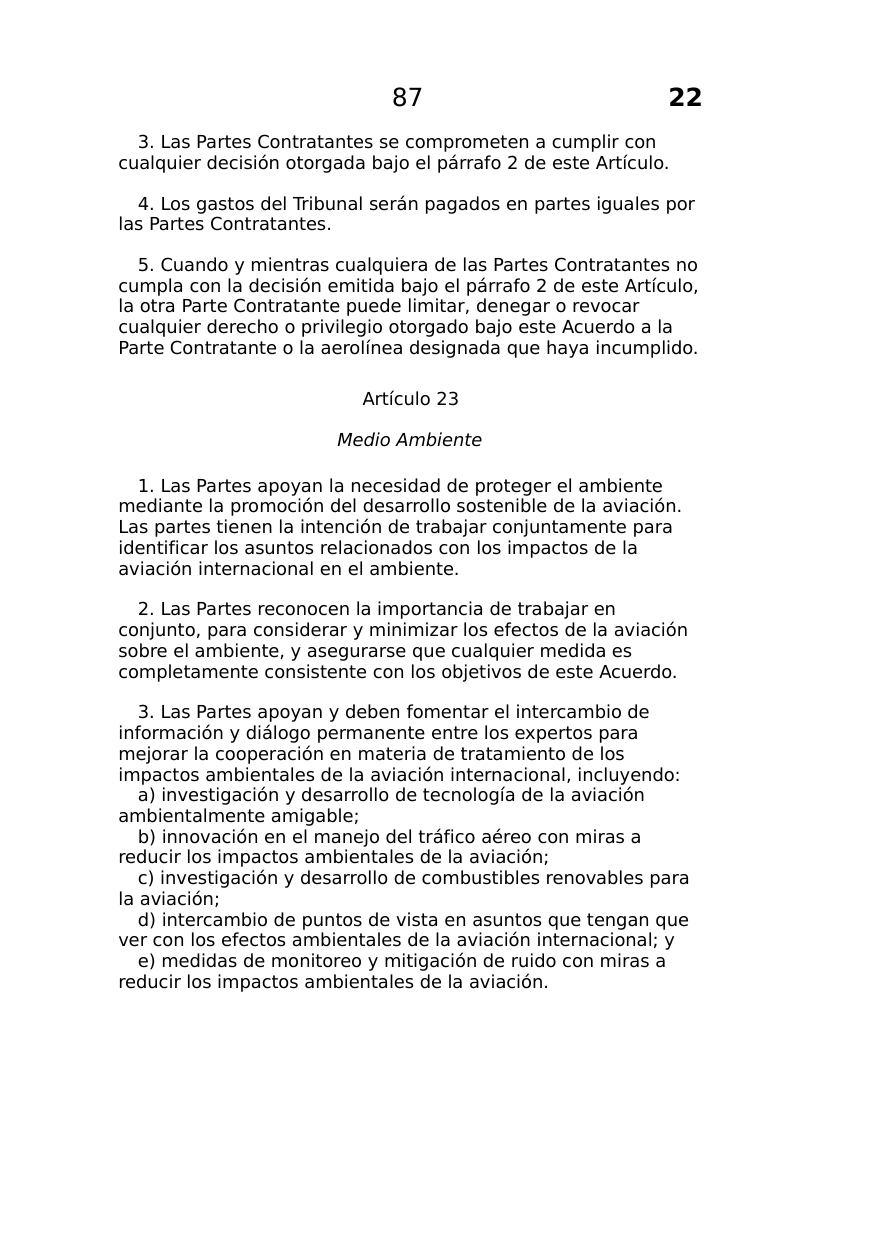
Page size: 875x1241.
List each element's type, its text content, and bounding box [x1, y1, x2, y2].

text 5. Cuando y mientras cualquiera de las Partes Contratantes no cumpla con la decisión emitida bajo el párrafo 2 de este Artículo, la otra Parte Contratante puede limitar, denegar o revocar cualquier derecho o privilegio otorgado bajo este Acuerdo a la Parte Contratante o la aerolínea designada que haya incumplido. [118, 255, 703, 358]
text 2. Las Partes reconocen la importancia de trabajar en conjunto, para considerar y minimizar los efectos de la aviación sobre el ambiente, y asegurarse que cualquier medida es completamente consistente con los objetivos de este Acuerdo. [118, 599, 703, 682]
text 1. Las Partes apoyan la necesidad de proteger el ambiente mediante la promoción del desarrollo sostenible de la aviación. Las partes tienen la intención de trabajar conjuntamente para identificar los asuntos relacionados con los impactos de la aviación internacional en el ambiente. [118, 476, 703, 579]
text 3. Las Partes apoyan y deben fomentar el intercambio de información y diálogo permanente entre los expertos para mejorar la cooperación en materia de tratamiento de los impactos ambientales de la aviación internacional, incluyendo: [118, 702, 703, 785]
subtitle Artículo 23 Medio Ambiente [118, 388, 703, 451]
text a) investigación y desarrollo de tecnología de la aviación ambientalmente amigable; [118, 785, 703, 827]
text d) intercambio de puntos de vista en asuntos que tengan que ver con los efectos ambientales de la aviación internacional; y [118, 909, 703, 951]
text 3. Las Partes Contratantes se comprometen a cumplir con cualquier decisión otorgada bajo el párrafo 2 de este Artículo. [118, 132, 703, 173]
text b) innovación en el manejo del tráfico aéreo con miras a reducir los impactos ambientales de la aviación; [118, 827, 703, 868]
text e) medidas de monitoreo y mitigación de ruido con miras a reducir los impactos ambientales de la aviación. [118, 951, 703, 992]
text 4. Los gastos del Tribunal serán pagados en partes iguales por las Partes Contratantes. [118, 193, 703, 235]
text c) investigación y desarrollo de combustibles renovables para la aviación; [118, 868, 703, 909]
